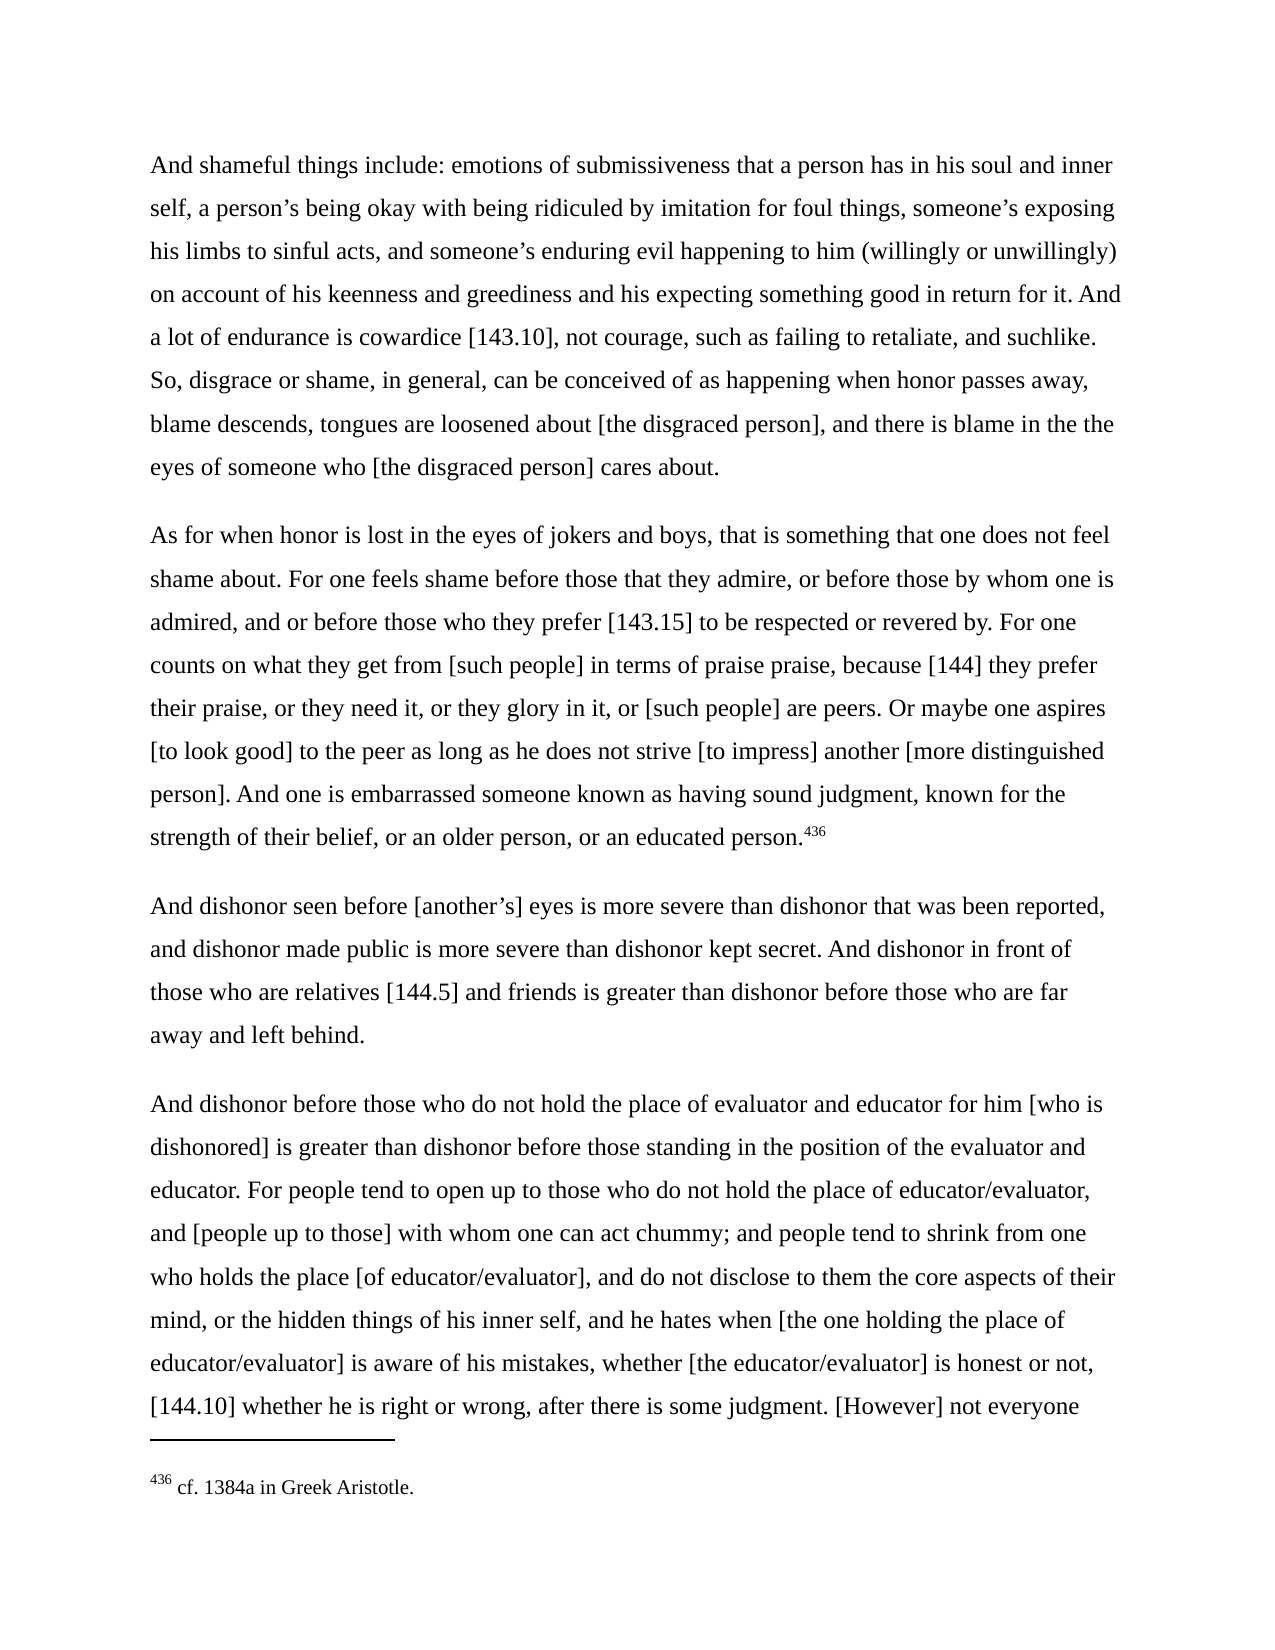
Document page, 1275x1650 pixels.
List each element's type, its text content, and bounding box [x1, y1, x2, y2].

text As for when honor is lost in the eyes of jokers and boys, that is something that one does not feel shame about. For one feels shame before those that they admire, or before those by whom one is admired, and or before those who they prefer [143.15] to be respected or revered by. For one counts on what they get from [such people] in terms of praise praise, because [144] they prefer their praise, or they need it, or they glory in it, or [such people] are peers. Or maybe one aspires [to look good] to the peer as long as he does not strive [to impress] another [more distinguished person]. And one is embarrassed someone known as having sound judgment, known for the strength of their belief, or an older person, or an educated person. [150, 521, 1125, 851]
text And dishonor seen before [another’s] eyes is more severe than dishonor that was been reported, and dishonor made public is more severe than dishonor kept secret. And dishonor in front of those who are relatives [144.5] and friends is greater than dishonor before those who are far away and left behind. [150, 891, 1125, 1049]
text cf. 1384a in Greek Aristotle. [150, 1471, 1125, 1500]
text And shameful things include: emotions of submissiveness that a person has in his soul and inner self, a person’s being okay with being ridiculed by imitation for foul things, someone’s exposing his limbs to sinful acts, and someone’s enduring evil happening to him (willingly or unwillingly) on account of his keenness and greediness and his expecting something good in return for it. And a lot of endurance is cowardice [143.10], not courage, such as failing to retaliate, and suchlike. So, disgrace or shame, in general, can be conceived of as happening when honor passes away, blame descends, tongues are loosened about [the disgraced person], and there is blame in the the eyes of someone who [the disgraced person] cares about. [150, 150, 1125, 481]
text And dishonor before those who do not hold the place of evaluator and educator for him [who is dishonored] is greater than dishonor before those standing in the position of the evaluator and educator. For people tend to open up to those who do not hold the place of educator/evaluator, and [people up to those] with whom one can act chummy; and people tend to shrink from one who holds the place [of educator/evaluator], and do not disclose to them the core aspects of their mind, or the hidden things of his inner self, and he hates when [the one holding the place of educator/evaluator] is aware of his mistakes, whether [the educator/evaluator] is honest or not, [144.10] whether he is right or wrong, after there is some judgment. [However] not everyone [150, 1089, 1125, 1420]
